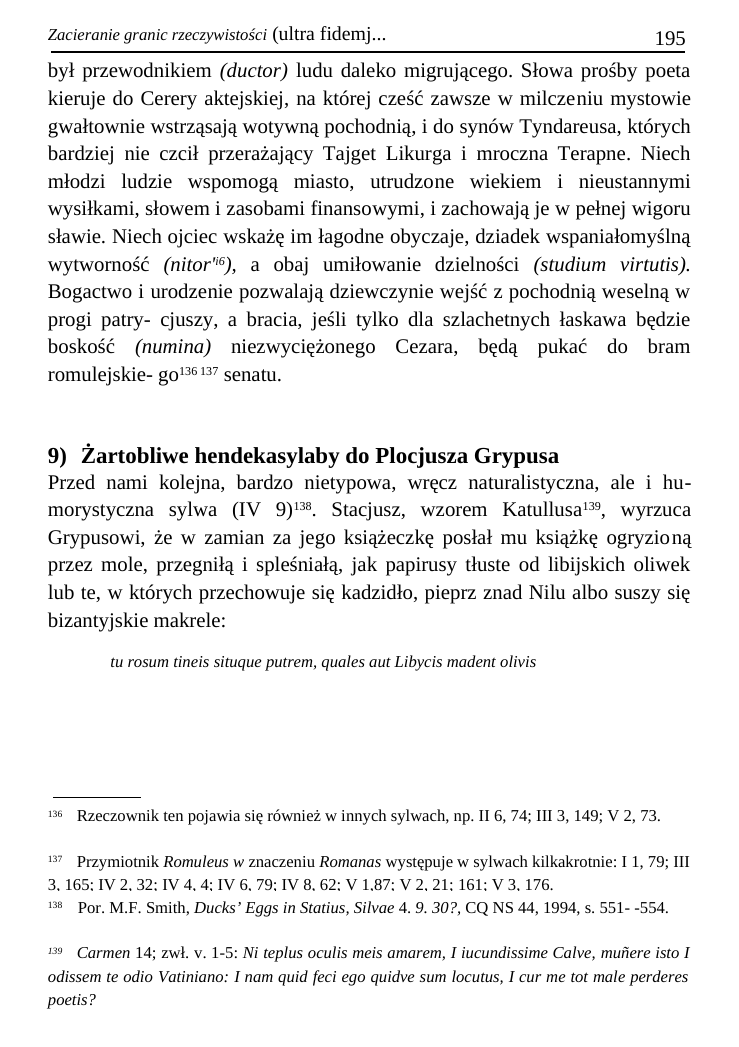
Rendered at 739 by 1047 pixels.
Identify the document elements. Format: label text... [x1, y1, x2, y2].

text 195 [653, 26, 687, 50]
text 137 Przymiotnik Romuleus w znaczeniu Romanas występuje w sylwach kilkakrotnie: I 1, 79; III 3, 165; IV 2, 32; IV 4, 4; IV 6, 79; IV 8, 62; V 1,87; V 2, 21; 161; V 3, 176. [48, 852, 691, 891]
text tu rosum tineis situque putrem, quales aut Libycis madent olivis [110, 652, 691, 671]
text Przed nami kolejna, bardzo nietypowa, wręcz naturalistyczna, ale i hu­morystyczna sylwa (IV 9)138. Stacjusz, wzorem Katullusa139, wyrzuca Grypusowi, że w zamian za jego książeczkę posłał mu książkę ogryzio­ną przez mole, przegniłą i spleśniałą, jak papirusy tłuste od libijskich oliwek lub te, w których przechowuje się kadzidło, pieprz znad Nilu albo suszy się bizantyjskie makrele: [48, 469, 691, 632]
text był przewodnikiem (ductor) ludu daleko migrującego. Słowa prośby poeta kieruje do Cerery aktejskiej, na której cześć zawsze w milcze­niu mystowie gwałtownie wstrząsają wotywną pochodnią, i do synów Tyndareusa, których bardziej nie czcił przerażający Tajget Likurga i mroczna Terapne. Niech młodzi ludzie wspomogą miasto, utrudzo­ne wiekiem i nieustannymi wysiłkami, słowem i zasobami finanso­wymi, i zachowają je w pełnej wigoru sławie. Niech ojciec wskażę im łagodne obyczaje, dziadek wspaniałomyślną wytworność (nitor'i6), a obaj umiłowanie dzielności (studium virtutis). Bogactwo i urodze­nie pozwalają dziewczynie wejść z pochodnią weselną w progi patry- cjuszy, a bracia, jeśli tylko dla szlachetnych łaskawa będzie boskość (numina) niezwyciężonego Cezara, będą pukać do bram romulejskie- go136 137 senatu. [48, 58, 691, 386]
subtitle 9) Żartobliwe hendekasylaby do Plocjusza Grypusa [48, 442, 691, 468]
text 136 Rzeczownik ten pojawia się również w innych sylwach, np. II 6, 74; III 3, 149; V 2, 73. [48, 806, 691, 825]
text 139 Carmen 14; zwł. v. 1-5: Ni teplus oculis meis amarem, I iucundissime Calve, muñe­re isto I odissem te odio Vatiniano: I nam quid feci ego quidve sum locutus, I cur me tot male perderes poetis? [48, 943, 691, 1009]
text Zacieranie granic rzeczywistości (ultra fidemj... [48, 22, 439, 45]
text 138 Por. M.F. Smith, Ducks’ Eggs in Statius, Silvae 4. 9. 30?, CQ NS 44, 1994, s. 551- -554. [48, 898, 691, 917]
